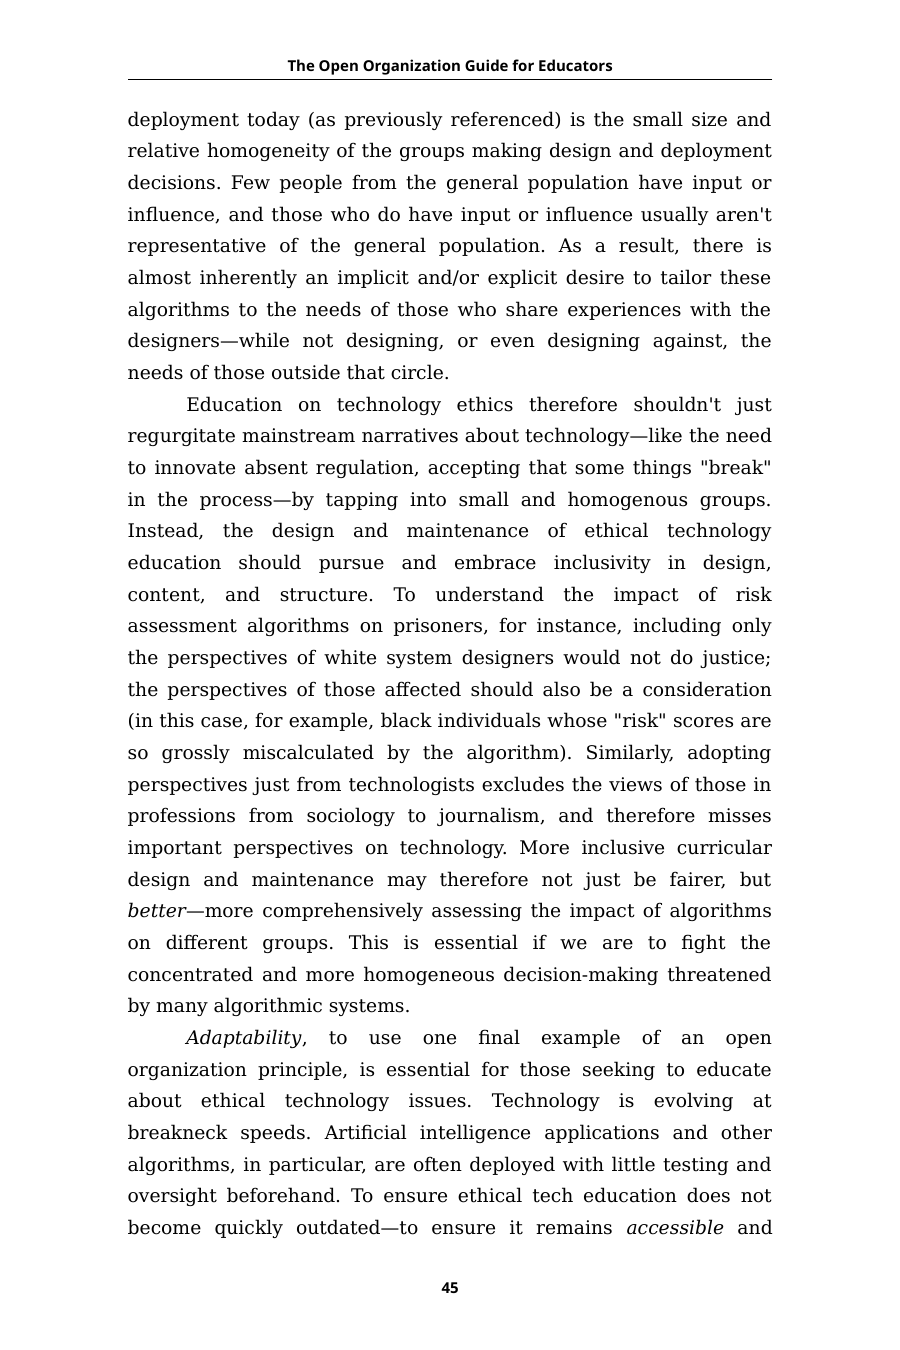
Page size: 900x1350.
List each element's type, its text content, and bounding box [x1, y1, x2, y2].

text Education on technology ethics therefore shouldn't just regurgitate mainstream narratives about technology—like the need to innovate absent regulation, accepting that some things "break" in the process—by tapping into small and homogenous groups. Instead, the design and maintenance of ethical technology education should pursue and embrace inclusivity in design, content, and structure. To understand the impact of risk assessment algorithms on prisoners, for instance, including only the perspectives of white system designers would not do justice; the perspectives of those affected should also be a consideration (in this case, for example, black individuals whose "risk" scores are so grossly miscalculated by the algorithm). Similarly, adopting perspectives just from technologists excludes the views of those in professions from sociology to journalism, and therefore misses important perspectives on technology. More inclusive curricular design and maintenance may therefore not just be fairer, but better—more comprehensively assessing the impact of algorithms on different groups. This is essential if we are to fight the concentrated and more homogeneous decision-making threatened by many algorithmic systems. [127, 394, 772, 1017]
text Adaptability, to use one final example of an open organization principle, is essential for those seeking to educate about ethical technology issues. Technology is evolving at breakneck speeds. Artificial intelligence applications and other algorithms, in particular, are often deployed with little testing and oversight beforehand. To ensure ethical tech education does not become quickly outdated—to ensure it remains accessible and [127, 1027, 772, 1239]
text deployment today (as previously referenced) is the small size and relative homogeneity of the groups making design and deployment decisions. Few people from the general population have input or influence, and those who do have input or influence usually aren't representative of the general population. As a result, there is almost inherently an implicit and/or explicit desire to tailor these algorithms to the needs of those who share experiences with the designers—while not designing, or even designing against, the needs of those outside that circle. [127, 109, 772, 384]
